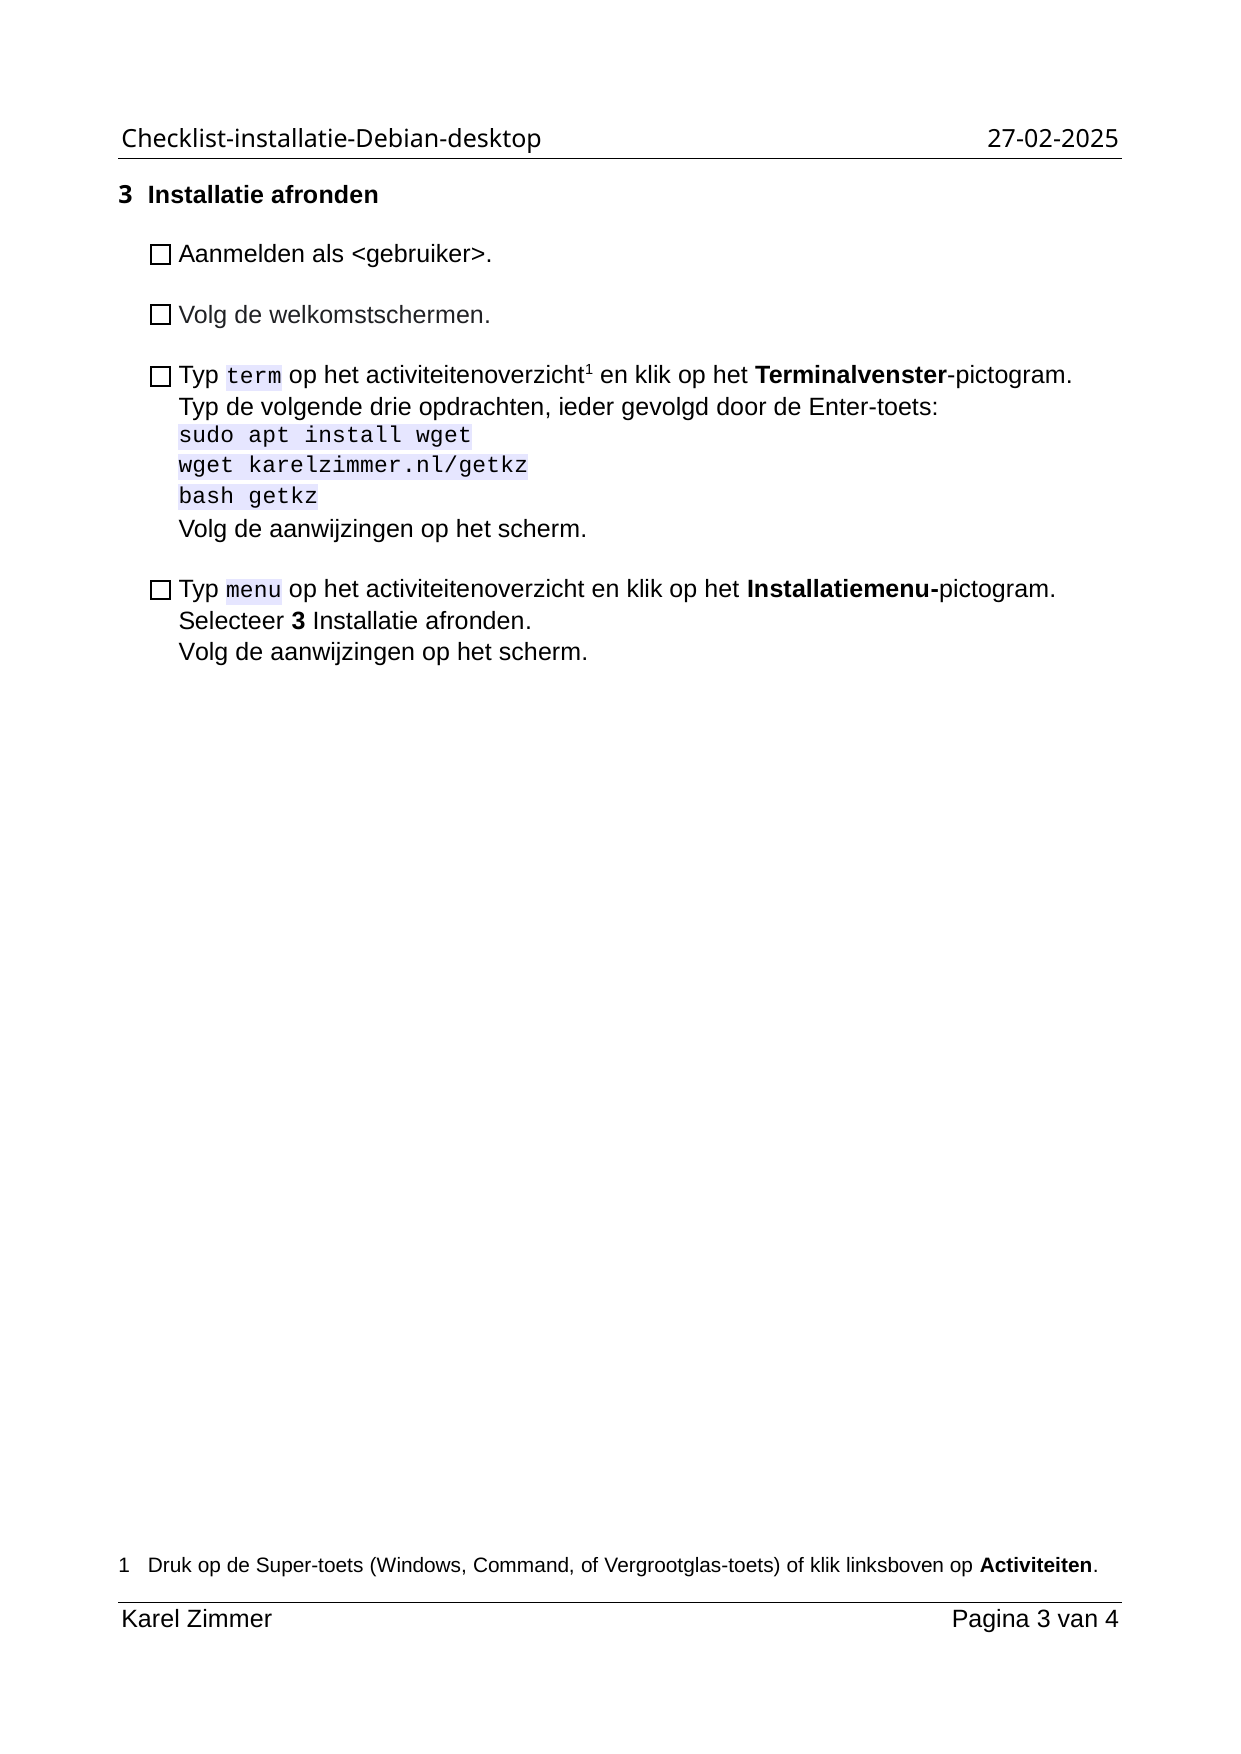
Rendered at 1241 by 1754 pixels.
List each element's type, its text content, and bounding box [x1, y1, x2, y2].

table_cell bash getkz [177, 483, 1122, 513]
table_cell Volg de aanwijzingen op het scherm. [177, 514, 1122, 544]
table_cell [118, 360, 142, 392]
table_cell [142, 514, 177, 544]
table_cell [142, 574, 177, 606]
table_cell [142, 423, 177, 453]
table_cell [177, 544, 1122, 574]
table_cell [142, 392, 177, 422]
table_cell Typ term op het activiteitenoverzicht en klik op het Terminalvenster-pictogram. [177, 360, 1122, 392]
table_cell [142, 453, 177, 483]
table_cell [118, 453, 142, 483]
list Installatie afronden [118, 177, 1122, 211]
table_cell [142, 360, 177, 392]
table_cell [118, 606, 142, 636]
table_cell Typ menu op het activiteitenoverzicht en klik op het Installatiemenu-pictogram. [177, 574, 1122, 606]
table_cell Selecteer 3 Installatie afronden. [177, 606, 1122, 636]
table_header [118, 239, 142, 269]
table_cell Typ de volgende drie opdrachten, ieder gevolgd door de Enter-toets: [177, 392, 1122, 422]
table_cell [118, 423, 142, 453]
table_cell [142, 544, 177, 574]
table_header Aanmelden als <gebruiker>. [177, 239, 1122, 269]
table_cell [142, 483, 177, 513]
table_cell [142, 636, 177, 667]
table_cell [177, 330, 1122, 360]
table_cell [118, 300, 142, 330]
table_cell [118, 483, 142, 513]
table_cell [177, 269, 1122, 300]
table_cell [118, 392, 142, 422]
table_cell sudo apt install wget [177, 423, 1122, 453]
table_cell [142, 300, 177, 330]
table_cell wget karelzimmer.nl/getkz [177, 453, 1122, 483]
table_cell [142, 269, 177, 300]
table_cell Volg de aanwijzingen op het scherm. [177, 636, 1122, 667]
table_cell [118, 544, 142, 574]
table_cell [142, 330, 177, 360]
table_cell [118, 269, 142, 300]
table_cell [118, 636, 142, 667]
table_header [142, 239, 177, 269]
table_cell [142, 606, 177, 636]
table_cell [118, 330, 142, 360]
table_cell [118, 514, 142, 544]
table_cell [118, 574, 142, 606]
table_cell Volg de welkomstschermen. [177, 300, 1122, 330]
